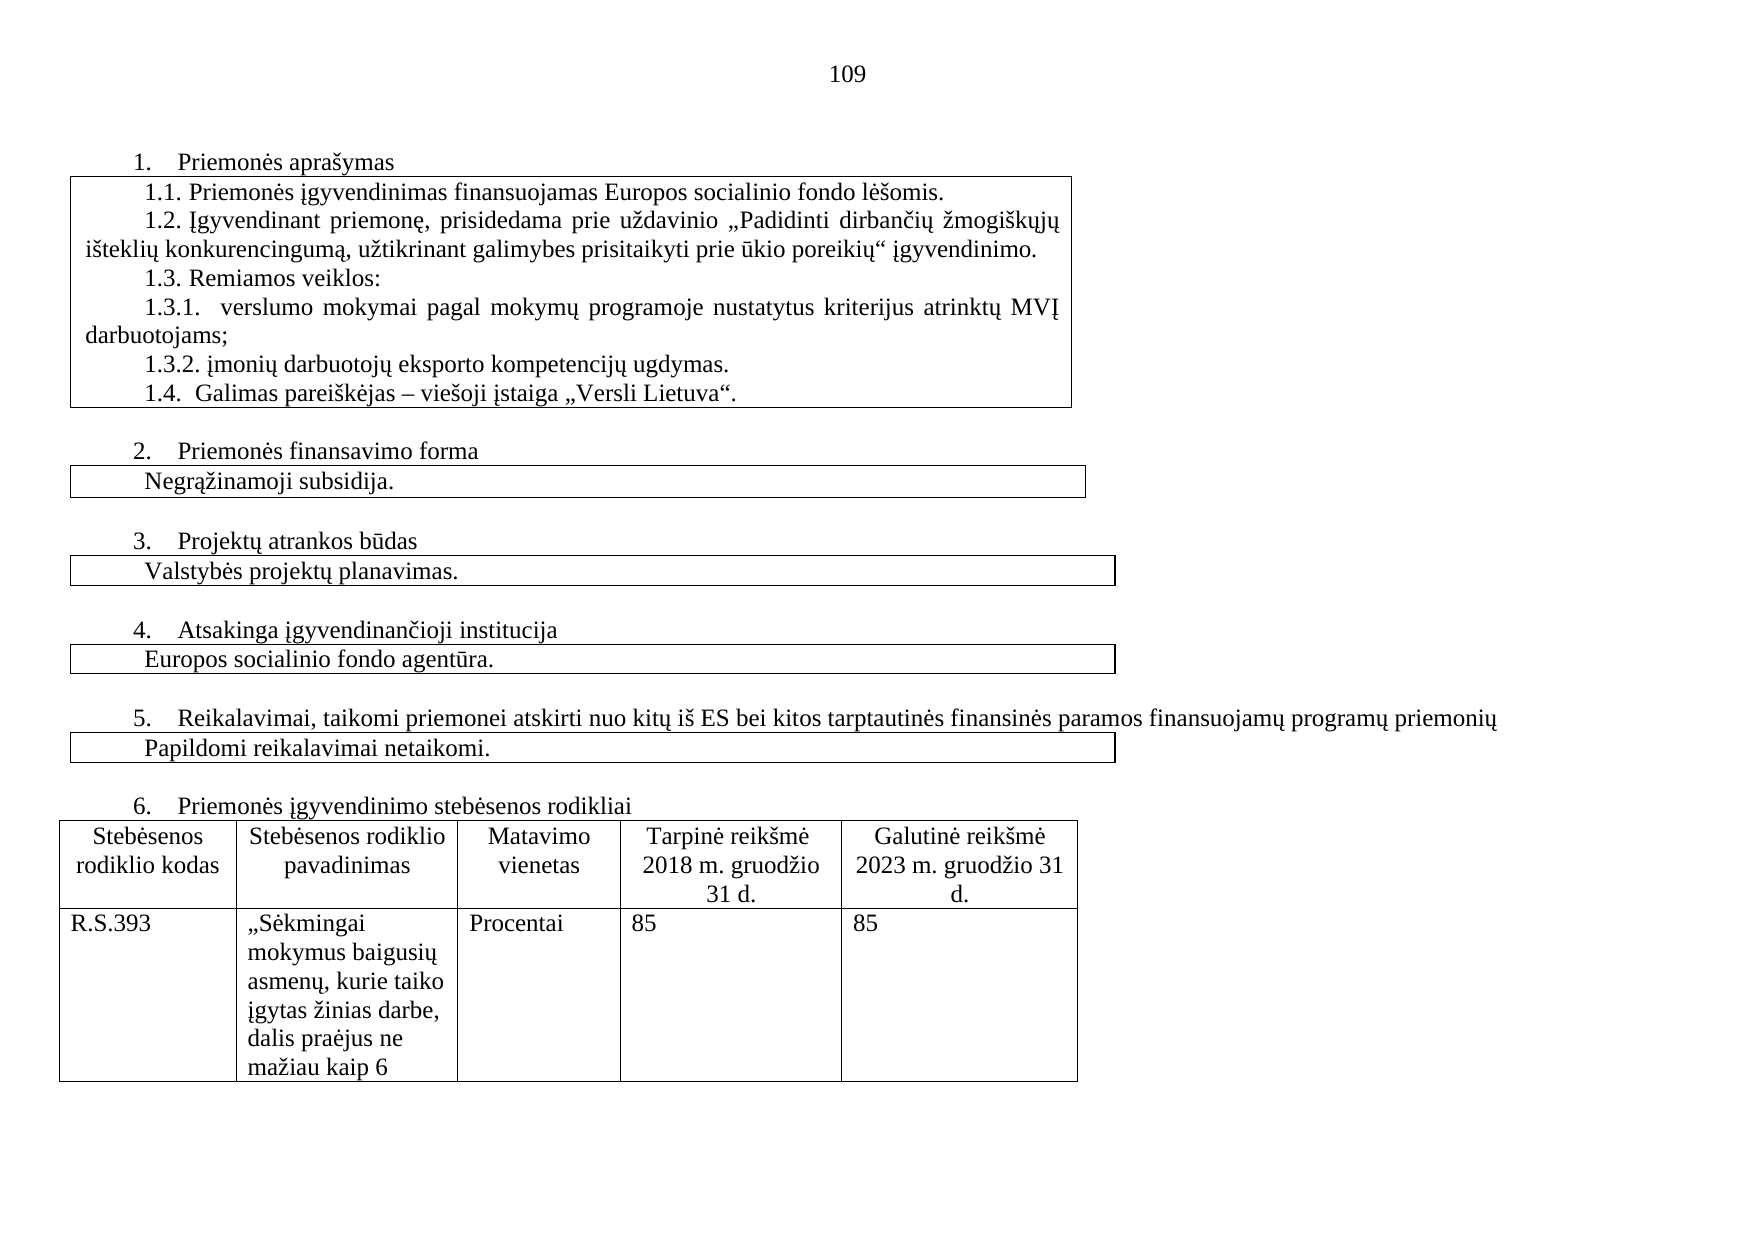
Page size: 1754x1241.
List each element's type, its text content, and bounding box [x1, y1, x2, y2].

table_header Stebėsenos rodiklio kodas [60, 821, 236, 907]
text 4. Atsakinga įgyvendinančioji institucija [133, 615, 1636, 643]
table_header Negrąžinamoji subsidija. [71, 466, 1085, 497]
table_header Tarpinė reikšmė 2018 m. gruodžio 31 d. [621, 821, 841, 907]
table_cell 85 [842, 909, 1077, 1081]
table_header Papildomi reikalavimai netaikomi. [71, 733, 1114, 762]
table_cell R.S.393 [60, 909, 236, 1081]
text 5. Reikalavimai, taikomi priemonei atskirti nuo kitų iš ES bei kitos tarptautinės finansinės paramos finansuojamų programų priemonių [74, 703, 1636, 732]
text 3. Projektų atrankos būdas [133, 526, 1636, 555]
text 1. Priemonės aprašymas [133, 147, 1636, 176]
table_header Valstybės projektų planavimas. [71, 556, 1114, 585]
table_cell 1.3. Remiamos veiklos: 1.3.1. verslumo mokymai pagal mokymų programoje nustatytus kriterijus atrinktų MVĮ darbuotojams; 1.3.2. įmonių darbuotojų eksporto kompetencijų ugdymas. [71, 263, 1071, 378]
table_cell „Sėkmingai mokymus baigusių asmenų, kurie taiko įgytas žinias darbe, dalis praėjus ne mažiau kaip 6 [237, 909, 457, 1081]
table_cell 1.2. Įgyvendinant priemonę, prisidedama prie uždavinio „Padidinti dirbančių žmogiškųjų išteklių konkurencingumą, užtikrinant galimybes prisitaikyti prie ūkio poreikių“ įgyvendinimo. [71, 205, 1071, 263]
text 2. Priemonės finansavimo forma [133, 436, 1636, 465]
text 6. Priemonės įgyvendinimo stebėsenos rodikliai [133, 791, 1636, 820]
table_cell 1.4. Galimas pareiškėjas – viešoji įstaiga „Versli Lietuva“. [71, 378, 1071, 407]
table_header Stebėsenos rodiklio pavadinimas [237, 821, 457, 907]
table_cell Procentai [458, 909, 620, 1081]
table_header Galutinė reikšmė 2023 m. gruodžio 31 d. [842, 821, 1077, 907]
table_header 1.1. Priemonės įgyvendinimas finansuojamas Europos socialinio fondo lėšomis. [71, 177, 1071, 205]
table_header Europos socialinio fondo agentūra. [71, 645, 1114, 673]
table_header Matavimo vienetas [458, 821, 620, 907]
table_cell 85 [621, 909, 841, 1081]
